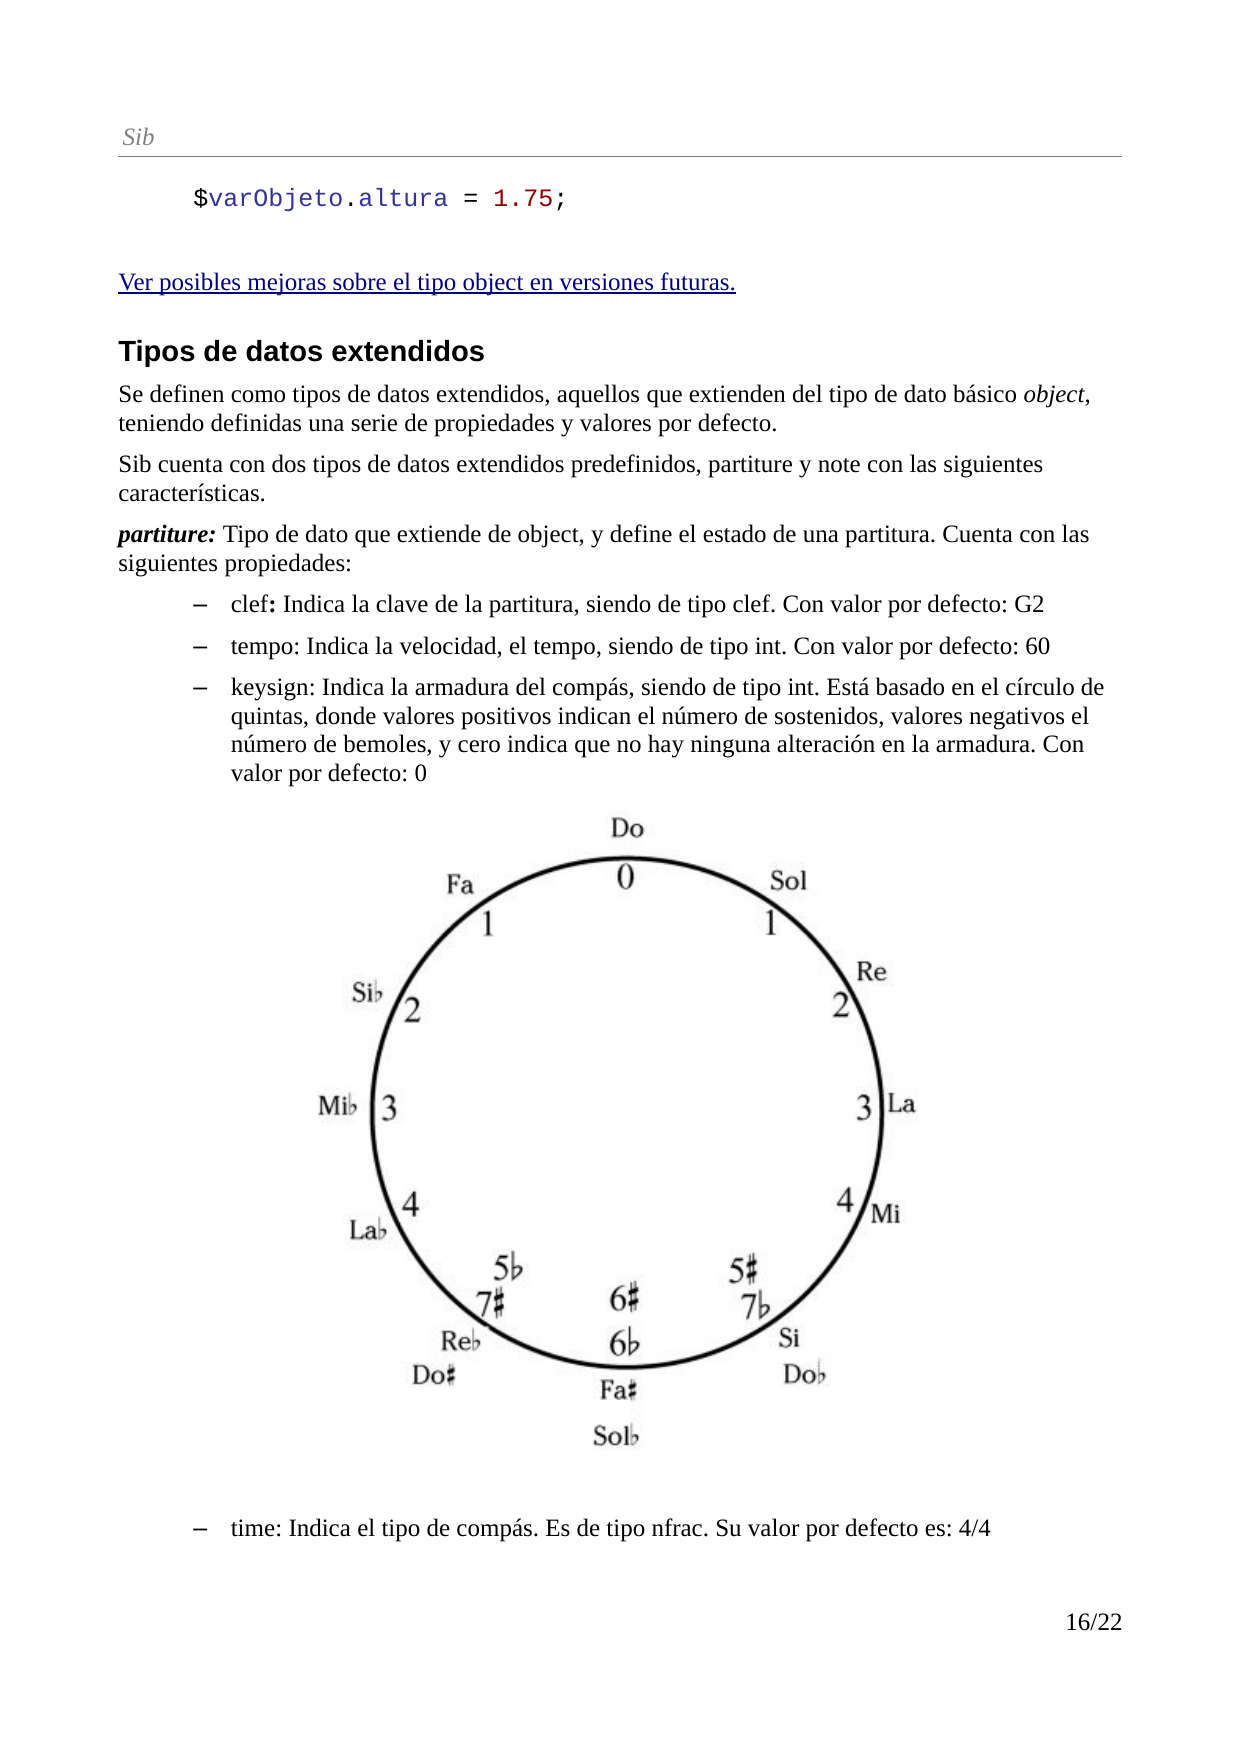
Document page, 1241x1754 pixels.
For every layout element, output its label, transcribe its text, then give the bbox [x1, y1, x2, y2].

list clef: Indica la clave de la partitura, siendo de tipo clef. Con valor por defecto: G2 [193, 589, 1122, 618]
text partiture: Tipo de dato que extiende de object, y define el estado de una partitura. Cuenta con las siguientes propiedades: [118, 519, 1122, 577]
text Sib cuenta con dos tipos de datos extendidos predefinidos, partiture y note con las siguientes características. [118, 449, 1122, 507]
list $varObjeto.altura = 1.75; [156, 185, 1122, 213]
picture [255, 799, 985, 1472]
text Ver posibles mejoras sobre el tipo object en versiones futuras. [118, 267, 1122, 296]
list tempo: Indica la velocidad, el tempo, siendo de tipo int. Con valor por defecto: 60 [193, 631, 1122, 659]
list time: Indica el tipo de compás. Es de tipo nfrac. Su valor por defecto es: 4/4 [193, 1513, 1122, 1541]
subtitle Tipos de datos extendidos [118, 333, 1122, 367]
list keysign: Indica la armadura del compás, siendo de tipo int. Está basado en el círculo de quintas, donde valores positivos indican el número de sostenidos, valores negativos el número de bemoles, y cero indica que no hay ninguna alteración en la armadura. Con valor por defecto: 0 [193, 672, 1122, 787]
text Se definen como tipos de datos extendidos, aquellos que extienden del tipo de dato básico object, teniendo definidas una serie de propiedades y valores por defecto. [118, 379, 1122, 437]
